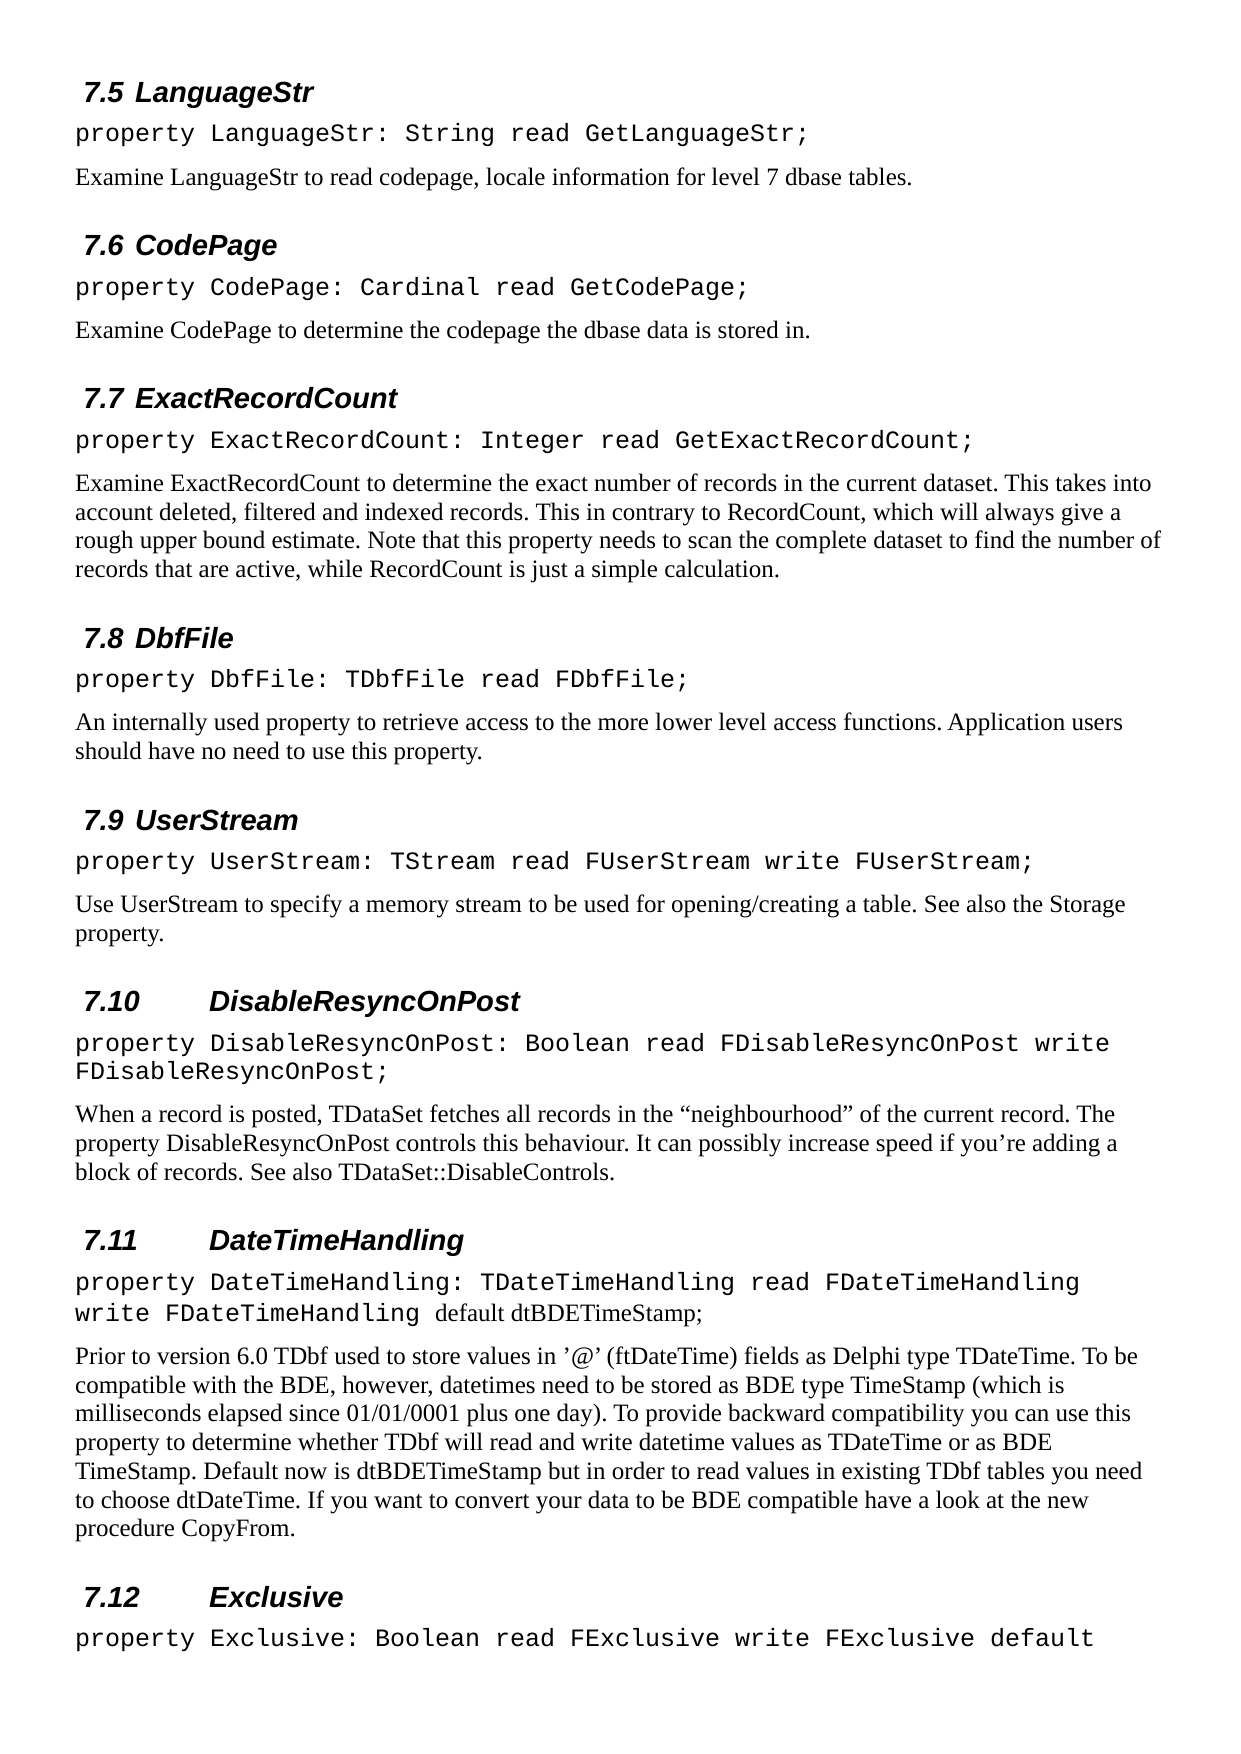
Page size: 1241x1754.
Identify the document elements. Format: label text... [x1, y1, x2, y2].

text When a record is posted, TDataSet fetches all records in the “neighbourhood” of the current record. The property DisableResyncOnPost controls this behaviour. It can possibly increase speed if you’re adding a block of records. See also TDataSet::DisableControls. [75, 1099, 1165, 1186]
text property CodePage: Cardinal read GetCodePage; [75, 274, 1165, 302]
subtitle ExactRecordCount [75, 381, 1165, 415]
text Prior to version 6.0 TDbf used to store values in ’@’ (ftDateTime) fields as Delphi type TDateTime. To be compatible with the BDE, however, datetimes need to be stored as BDE type TimeStamp (which is milliseconds elapsed since 01/01/0001 plus one day). To provide backward compatibility you can use this property to determine whether TDbf will read and write datetime values as TDateTime or as BDE TimeStamp. Default now is dtBDETimeStamp but in order to read values in existing TDbf tables you need to choose dtDateTime. If you want to convert your data to be BDE compatible have a look at the new procedure CopyFrom. [75, 1341, 1165, 1542]
text property DateTimeHandling: TDateTimeHandling read FDateTimeHandling write FDateTimeHandling default dtBDETimeStamp; [75, 1269, 1165, 1328]
subtitle LanguageStr [75, 75, 1165, 108]
text property DbfFile: TDbfFile read FDbfFile; [75, 667, 1165, 695]
subtitle DateTimeHandling [75, 1223, 1165, 1257]
subtitle DisableResyncOnPost [75, 984, 1165, 1018]
text property UserStream: TStream read FUserStream write FUserStream; [75, 848, 1165, 877]
subtitle Exclusive [75, 1580, 1165, 1613]
text property Exclusive: Boolean read FExclusive write FExclusive default [75, 1626, 1165, 1654]
text Examine ExactRecordCount to determine the exact number of records in the current dataset. This takes into account deleted, filtered and indexed records. This in contrary to RecordCount, which will always give a rough upper bound estimate. Note that this property needs to scan the complete dataset to find the number of records that are active, while RecordCount is just a simple calculation. [75, 468, 1165, 583]
text property LanguageStr: String read GetLanguageStr; [75, 121, 1165, 149]
text Use UserStream to specify a memory stream to be used for opening/creating a table. See also the Storage property. [75, 889, 1165, 947]
text An internally used property to retrieve access to the more lower level access functions. Application users should have no need to use this property. [75, 707, 1165, 765]
text property DisableResyncOnPost: Boolean read FDisableResyncOnPost write FDisableResyncOnPost; [75, 1030, 1165, 1087]
text Examine LanguageStr to read codepage, locale information for level 7 dbase tables. [75, 162, 1165, 191]
text property ExactRecordCount: Integer read GetExactRecordCount; [75, 427, 1165, 456]
subtitle CodePage [75, 228, 1165, 262]
text Examine CodePage to determine the codepage the dbase data is stored in. [75, 315, 1165, 344]
subtitle UserStream [75, 802, 1165, 836]
subtitle DbfFile [75, 621, 1165, 654]
